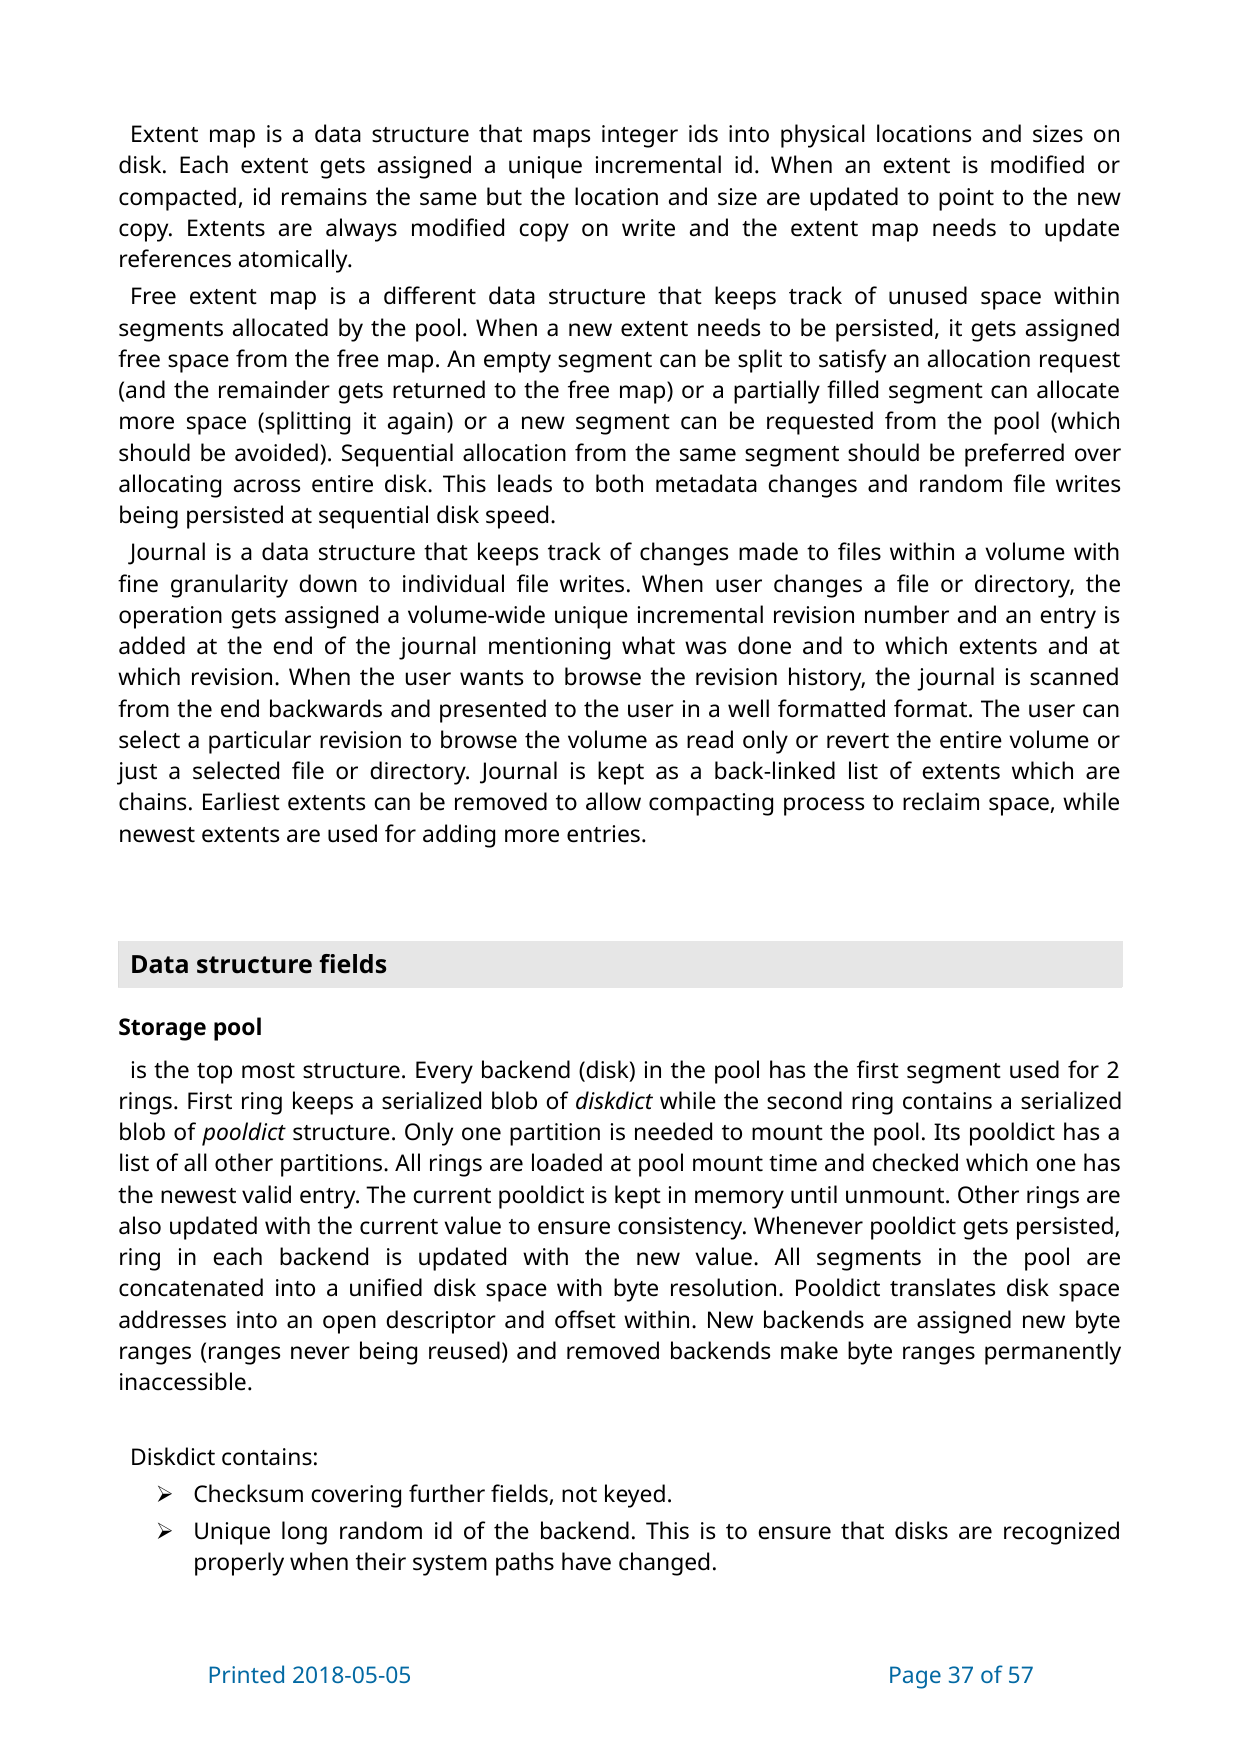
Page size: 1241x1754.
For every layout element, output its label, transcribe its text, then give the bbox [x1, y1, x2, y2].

text Extent map is a data structure that maps integer ids into physical locations and sizes on disk. Each extent gets assigned a unique incremental id. When an extent is modified or compacted, id remains the same but the location and size are updated to point to the new copy. Extents are always modified copy on write and the extent map needs to update references atomically. [118, 118, 1122, 274]
list Unique long random id of the backend. This is to ensure that disks are recognized properly when their system paths have changed. [156, 1515, 1122, 1577]
list Checksum covering further fields, not keyed. [156, 1478, 1122, 1509]
text is the top most structure. Every backend (disk) in the pool has the first segment used for 2 rings. First ring keeps a serialized blob of diskdict while the second ring contains a serialized blob of pooldict structure. Only one partition is needed to mount the pool. Its pooldict has a list of all other partitions. All rings are loaded at pool mount time and checked which one has the newest valid entry. The current pooldict is kept in memory until unmount. Other rings are also updated with the current value to ensure consistency. Whenever pooldict gets persisted, ring in each backend is updated with the new value. All segments in the pool are concatenated into a unified disk space with byte resolution. Pooldict translates disk space addresses into an open descriptor and offset within. New backends are assigned new byte ranges (ranges never being reused) and removed backends make byte ranges permanently inaccessible. [118, 1053, 1122, 1397]
text Journal is a data structure that keeps track of changes made to files within a volume with fine granularity down to individual file writes. When user changes a file or directory, the operation gets assigned a volume-wide unique incremental revision number and an entry is added at the end of the journal mentioning what was done and to which extents and at which revision. When the user wants to browse the revision history, the journal is scanned from the end backwards and presented to the user in a well formatted format. The user can select a particular revision to browse the volume as read only or revert the entire volume or just a selected file or directory. Journal is kept as a back-linked list of extents which are chains. Earliest extents can be removed to allow compacting process to reclaim space, while newest extents are used for adding more entries. [118, 536, 1122, 849]
text Free extent map is a different data structure that keeps track of unused space within segments allocated by the pool. When a new extent needs to be persisted, it gets assigned free space from the free map. An empty segment can be split to satisfy an allocation request (and the remainder gets returned to the free map) or a partially filled segment can allocate more space (splitting it again) or a new segment can be requested from the pool (which should be avoided). Sequential allocation from the same segment should be preferred over allocating across entire disk. This leads to both metadata changes and random file writes being persisted at sequential disk speed. [118, 280, 1122, 530]
subtitle Storage pool [118, 1011, 1122, 1042]
text Diskdict contains: [118, 1440, 1122, 1472]
subtitle Data structure fields [119, 942, 1122, 987]
